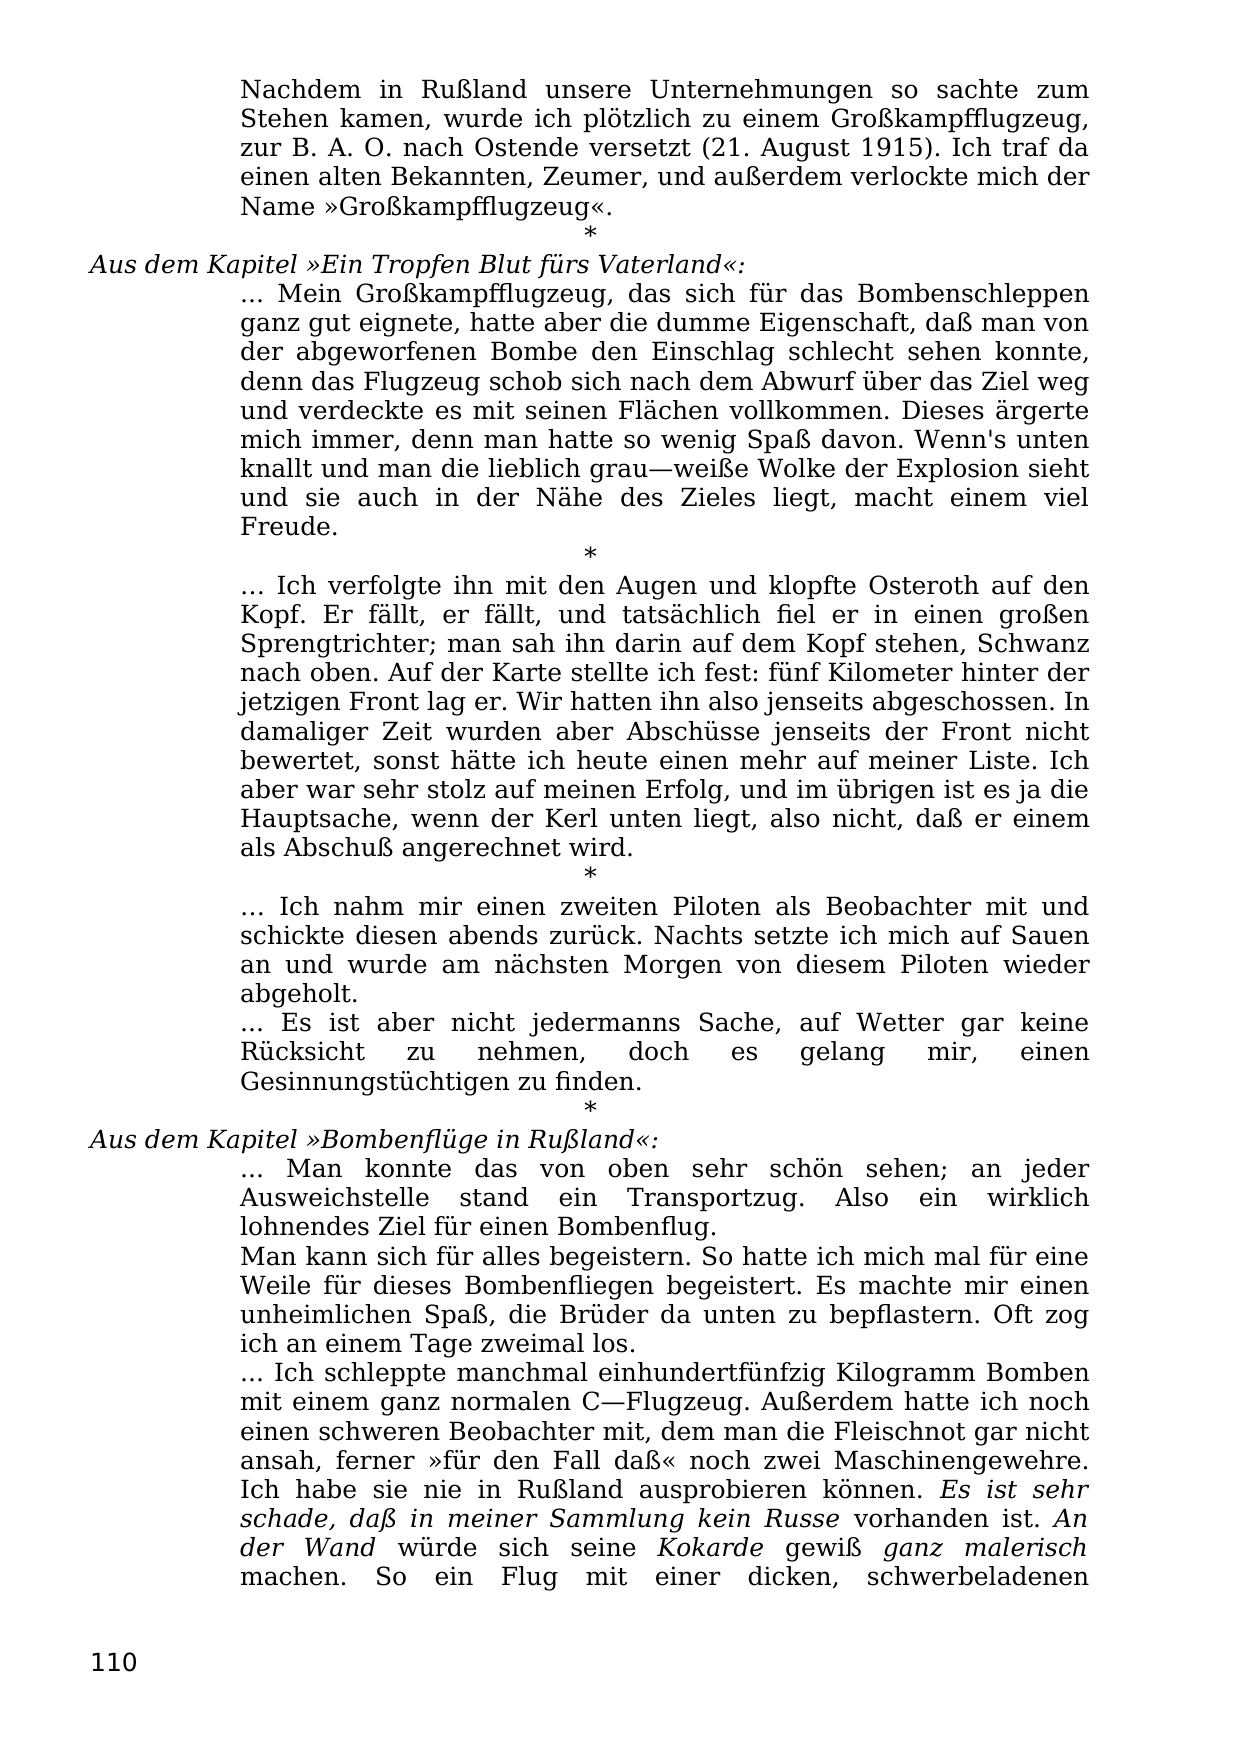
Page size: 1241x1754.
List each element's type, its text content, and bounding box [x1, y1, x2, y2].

text * [90, 862, 1091, 892]
text ... Mein Großkampfflugzeug, das sich für das Bombenschleppen ganz gut eignete, hatte aber die dumme Eigenschaft, daß man von der abgeworfenen Bombe den Einschlag schlecht sehen konnte, denn das Flugzeug schob sich nach dem Abwurf über das Ziel weg und verdeckte es mit seinen Flächen vollkommen. Dieses ärgerte mich immer, denn man hatte so wenig Spaß davon. Wenn's unten knallt und man die lieblich grau—weiße Wolke der Explosion sieht und sie auch in der Nähe des Zieles liegt, macht einem viel Freude. [240, 279, 1091, 542]
text ... Es ist aber nicht jedermanns Sache, auf Wetter gar keine Rücksicht zu nehmen, doch es gelang mir, einen Gesinnungstüchtigen zu finden. [240, 1008, 1091, 1096]
text ... Ich schleppte manchmal einhundertfünfzig Kilogramm Bomben mit einem ganz normalen C—Flugzeug. Außerdem hatte ich noch einen schweren Beobachter mit, dem man die Fleischnot gar nicht ansah, ferner »für den Fall daß« noch zwei Maschinengewehre. Ich habe sie nie in Rußland ausprobieren können. Es ist sehr schade, daß in meiner Sammlung kein Russe vorhanden ist. An der Wand würde sich seine Kokarde gewiß ganz malerisch machen. So ein Flug mit einer dicken, schwerbeladenen [240, 1358, 1091, 1592]
text Man kann sich für alles begeistern. So hatte ich mich mal für eine Weile für dieses Bombenfliegen begeistert. Es machte mir einen unheimlichen Spaß, die Brüder da unten zu bepflastern. Oft zog ich an einem Tage zweimal los. [240, 1242, 1091, 1358]
text Aus dem Kapitel »Bombenflüge in Rußland«: [90, 1125, 1091, 1154]
text * [90, 221, 1091, 250]
text Nachdem in Rußland unsere Unternehmungen so sachte zum Stehen kamen, wurde ich plötzlich zu einem Großkampfflugzeug, zur B. A. O. nach Ostende versetzt (21. August 1915). Ich traf da einen alten Bekannten, Zeumer, und außerdem verlockte mich der Name »Großkampfflugzeug«. [240, 75, 1091, 221]
text ... Man konnte das von oben sehr schön sehen; an jeder Ausweichstelle stand ein Transportzug. Also ein wirklich lohnendes Ziel für einen Bombenflug. [240, 1154, 1091, 1242]
text * [90, 1096, 1091, 1125]
text Aus dem Kapitel »Ein Tropfen Blut fürs Vaterland«: [90, 250, 1091, 279]
text … Ich nahm mir einen zweiten Piloten als Beobachter mit und schickte diesen abends zurück. Nachts setzte ich mich auf Sauen an und wurde am nächsten Morgen von diesem Piloten wieder abgeholt. [240, 892, 1091, 1008]
text * [90, 542, 1091, 571]
text … Ich verfolgte ihn mit den Augen und klopfte Osteroth auf den Kopf. Er fällt, er fällt, und tatsächlich fiel er in einen großen Sprengtrichter; man sah ihn darin auf dem Kopf stehen, Schwanz nach oben. Auf der Karte stellte ich fest: fünf Kilometer hinter der jetzigen Front lag er. Wir hatten ihn also jenseits abgeschossen. In damaliger Zeit wurden aber Abschüsse jenseits der Front nicht bewertet, sonst hätte ich heute einen mehr auf meiner Liste. Ich aber war sehr stolz auf meinen Erfolg, und im übrigen ist es ja die Hauptsache, wenn der Kerl unten liegt, also nicht, daß er einem als Abschuß angerechnet wird. [240, 571, 1091, 862]
